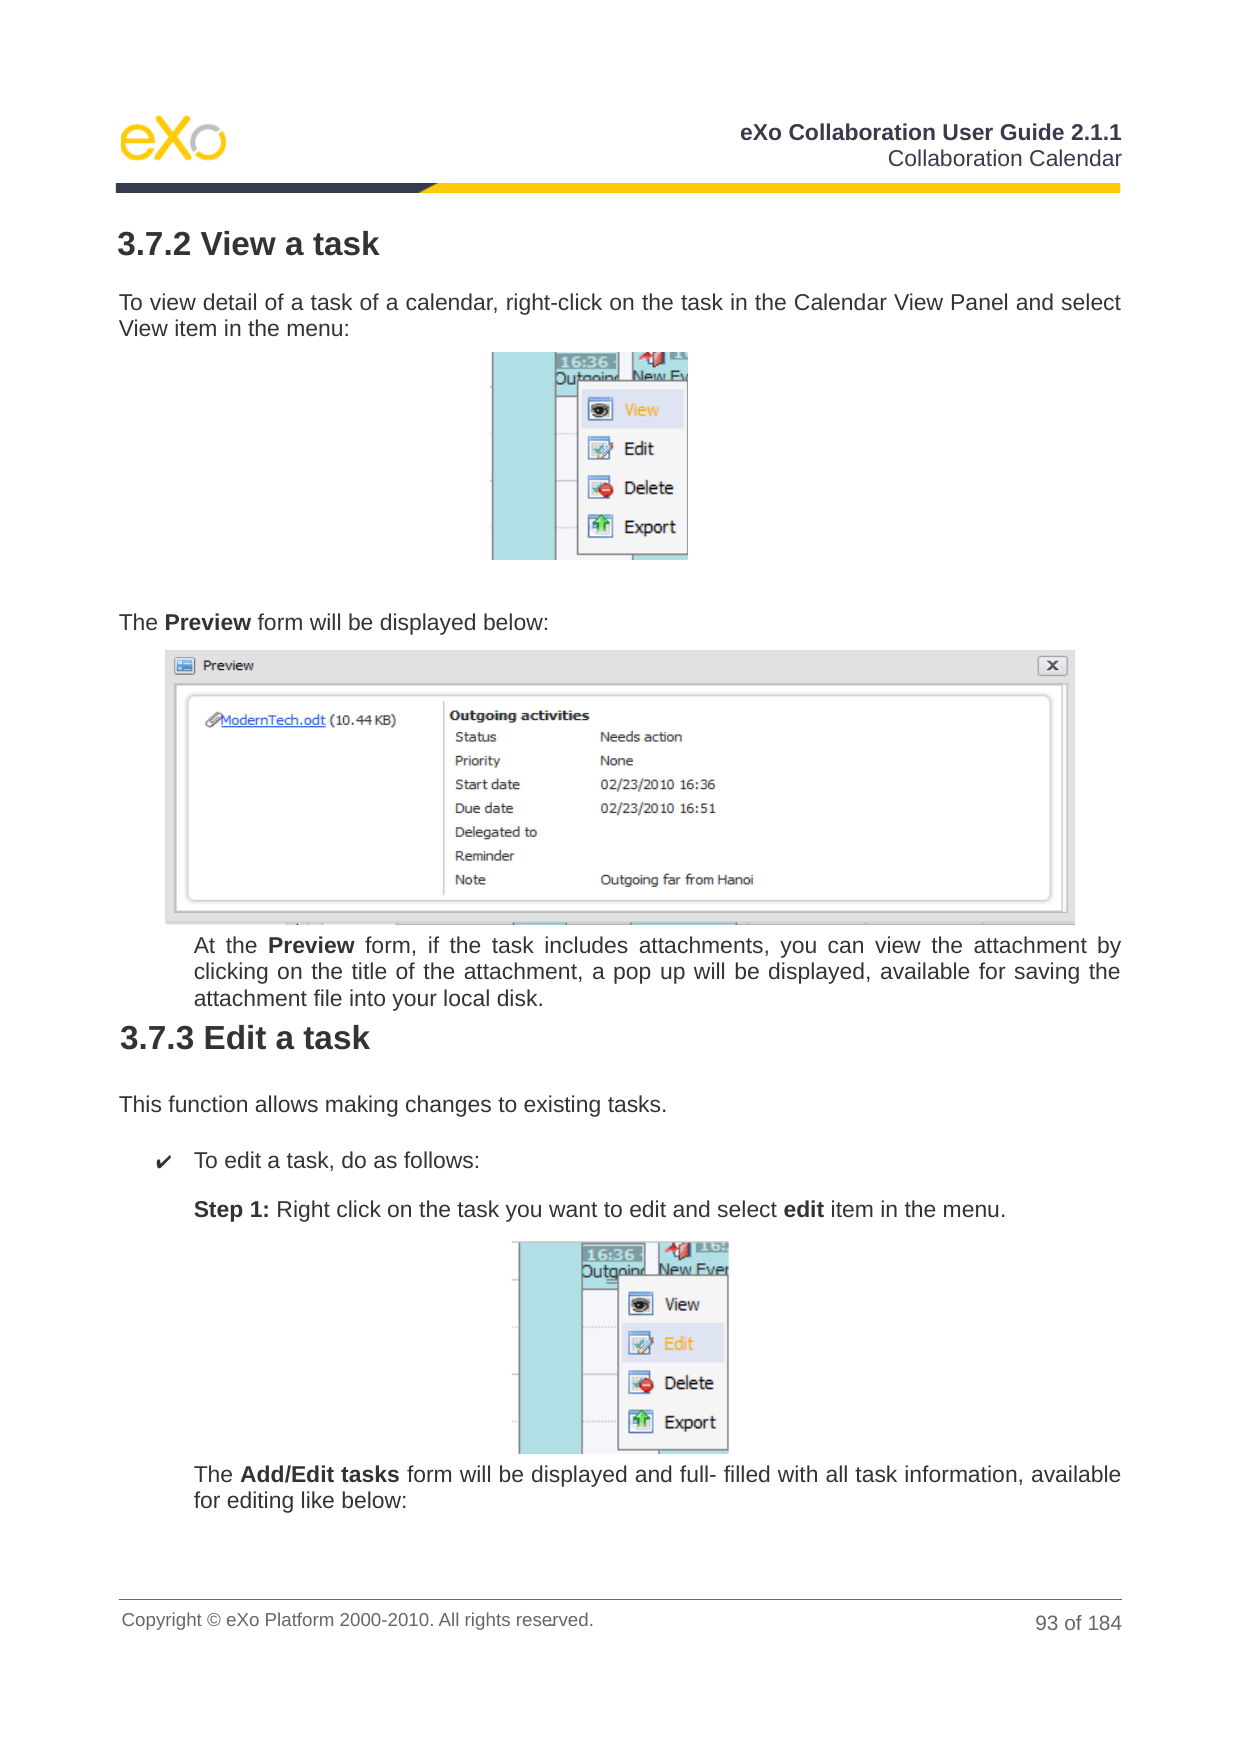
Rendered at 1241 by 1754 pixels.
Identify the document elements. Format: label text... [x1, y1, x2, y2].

text This function allows making changes to existing tasks. [118, 1091, 1122, 1117]
text The Preview form will be displayed below: [118, 609, 1122, 635]
list To edit a task, do as follows: [156, 1147, 1122, 1174]
picture [489, 352, 688, 560]
picture [165, 650, 1075, 925]
subtitle Edit a task [118, 1018, 1122, 1057]
list At the Preview form, if the task includes attachments, you can view the attachment by clicking on the title of the attachment, a pop up will be displayed, available for saving the attachment file into your local disk. [156, 925, 1122, 1011]
subtitle View a task [117, 223, 1122, 262]
text To view detail of a task of a calendar, right-click on the task in the Calendar View Panel and select View item in the menu: [118, 289, 1122, 341]
picture [115, 183, 1121, 193]
picture [120, 115, 227, 161]
picture [511, 1241, 729, 1454]
list The Add/Edit tasks form will be displayed and full- filled with all task information, available for editing like below: [156, 1454, 1122, 1514]
list Step 1: Right click on the task you want to edit and select edit item in the menu. [156, 1196, 1122, 1223]
